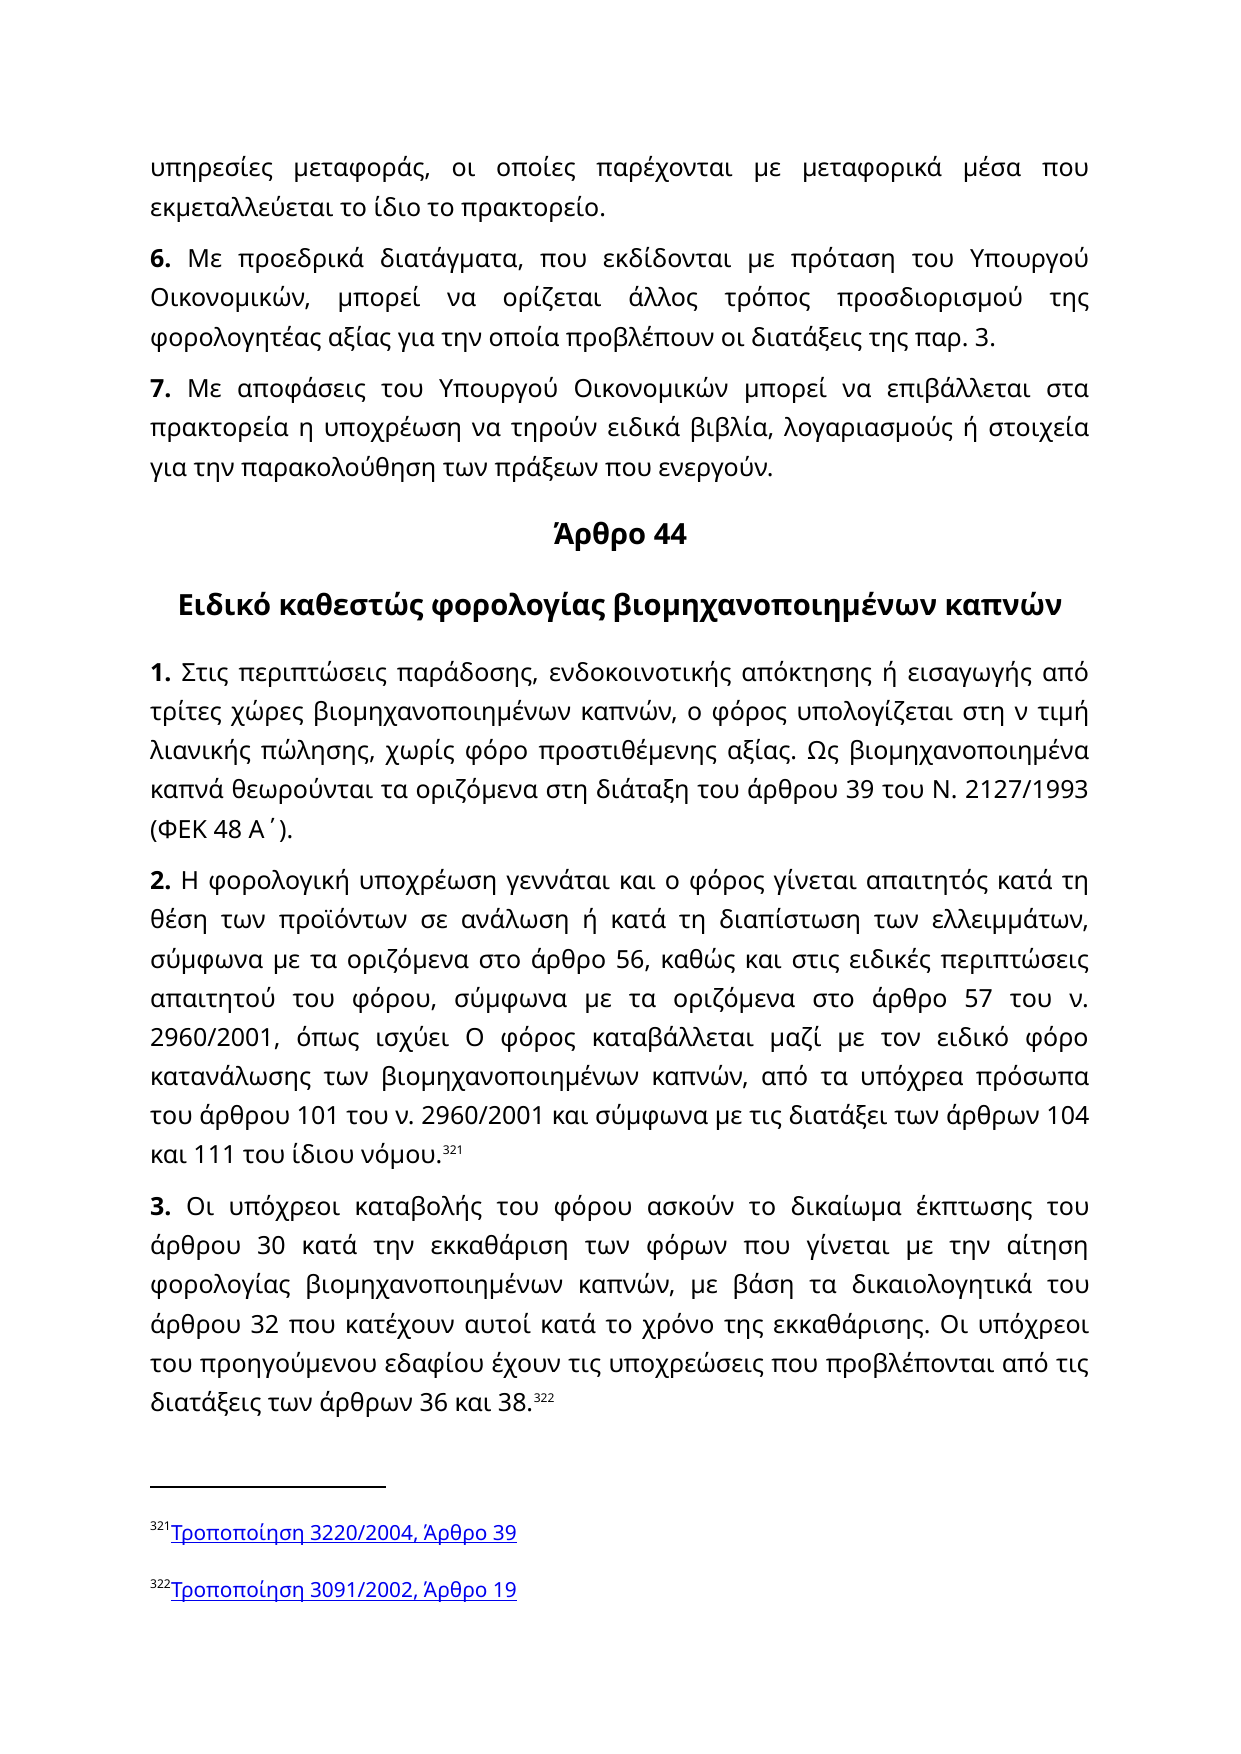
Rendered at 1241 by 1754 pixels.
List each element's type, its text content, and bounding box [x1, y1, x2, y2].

text Τροποποίηση 3220/2004, Άρθρο 39 [150, 1518, 1090, 1546]
text 7. Με αποφάσεις του Υπουργού Οικονομικών μπορεί να επιβάλλεται στα πρακτορεία η υποχρέωση να τηρούν ειδικά βιβλία, λογαριασμούς ή στοιχεία για την παρακολούθηση των πράξεων που ενεργούν. [150, 371, 1090, 483]
subtitle Ειδικό καθεστώς φορολογίας βιομηχανοποιημένων καπνών [150, 584, 1090, 624]
text 3. Οι υπόχρεοι καταβολής του φόρου ασκούν το δικαίωμα έκπτωσης του άρθρου 30 κατά την εκκαθάριση των φόρων που γίνεται με την αίτηση φορολογίας βιομηχανοποιημένων καπνών, με βάση τα δικαιολογητικά του άρθρου 32 που κατέχουν αυτοί κατά το χρόνο της εκκαθάρισης. Οι υπόχρεοι του προηγούμενου εδαφίου έχουν τις υποχρεώσεις που προβλέπονται από τις διατάξεις των άρθρων 36 και 38. [150, 1189, 1090, 1419]
text 2. Η φορολογική υποχρέωση γεννάται και ο φόρος γίνεται απαιτητός κατά τη θέση των προϊόντων σε ανάλωση ή κατά τη διαπίστωση των ελλειμμάτων, σύμφωνα με τα οριζόμενα στο άρθρο 56, καθώς και στις ειδικές περιπτώσεις απαιτητού του φόρου, σύμφωνα με τα οριζόμενα στο άρθρο 57 του ν. 2960/2001, όπως ισχύει Ο φόρος καταβάλλεται μαζί με τον ειδικό φόρο κατανάλωσης των βιομηχανοποιημένων καπνών, από τα υπόχρεα πρόσωπα του άρθρου 101 του ν. 2960/2001 και σύμφωνα με τις διατάξει των άρθρων 104 και 111 του ίδιου νόμου. [150, 863, 1090, 1171]
text 6. Με προεδρικά διατάγματα, που εκδίδονται με πρόταση του Υπουργού Οικονομικών, μπορεί να ορίζεται άλλος τρόπος προσδιορισμού της φορολογητέας αξίας για την οποία προβλέπουν οι διατάξεις της παρ. 3. [150, 241, 1090, 353]
subtitle Άρθρο 44 [150, 513, 1090, 553]
text 1. Στις περιπτώσεις παράδοσης, ενδοκοινοτικής απόκτησης ή εισαγωγής από τρίτες χώρες βιομηχανοποιημένων καπνών, ο φόρος υπολογίζεται στη ν τιμή λιανικής πώλησης, χωρίς φόρο προστιθέμενης αξίας. Ως βιομηχανοποιημένα καπνά θεωρούνται τα οριζόμενα στη διάταξη του άρθρου 39 του Ν. 2127/1993 (ΦΕΚ 48 Α΄). [150, 654, 1090, 845]
text υπηρεσίες μεταφοράς, οι οποίες παρέχονται με μεταφορικά μέσα που εκμεταλλεύεται το ίδιο το πρακτορείο. [150, 150, 1090, 223]
text Τροποποίηση 3091/2002, Άρθρο 19 [150, 1576, 1090, 1604]
